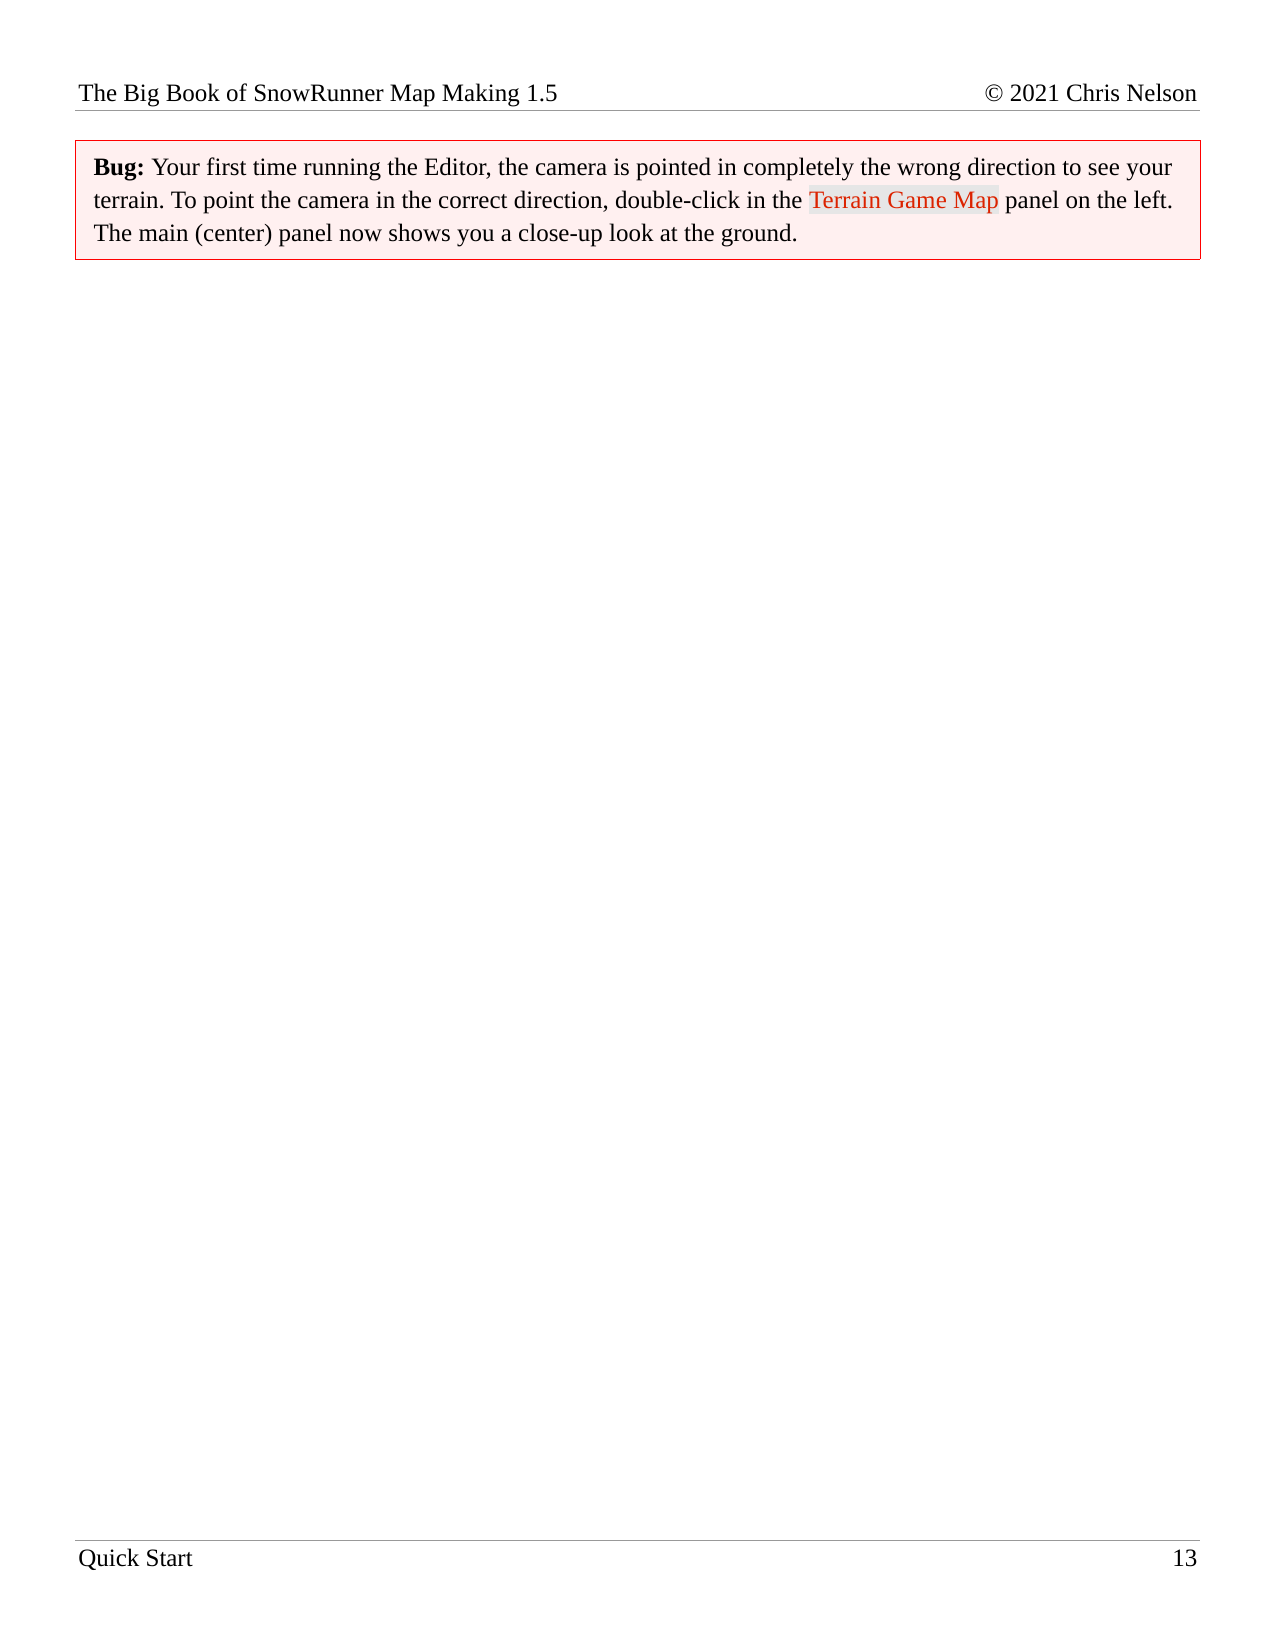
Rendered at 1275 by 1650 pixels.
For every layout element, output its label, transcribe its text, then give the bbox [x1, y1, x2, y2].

list Your first time running the Editor, the camera is pointed in completely the wrong direction to see your terrain. To point the camera in the correct direction, double-click in the Terrain Game Map panel on the left. The main (center) panel now shows you a close-up look at the ground. [76, 141, 1200, 259]
